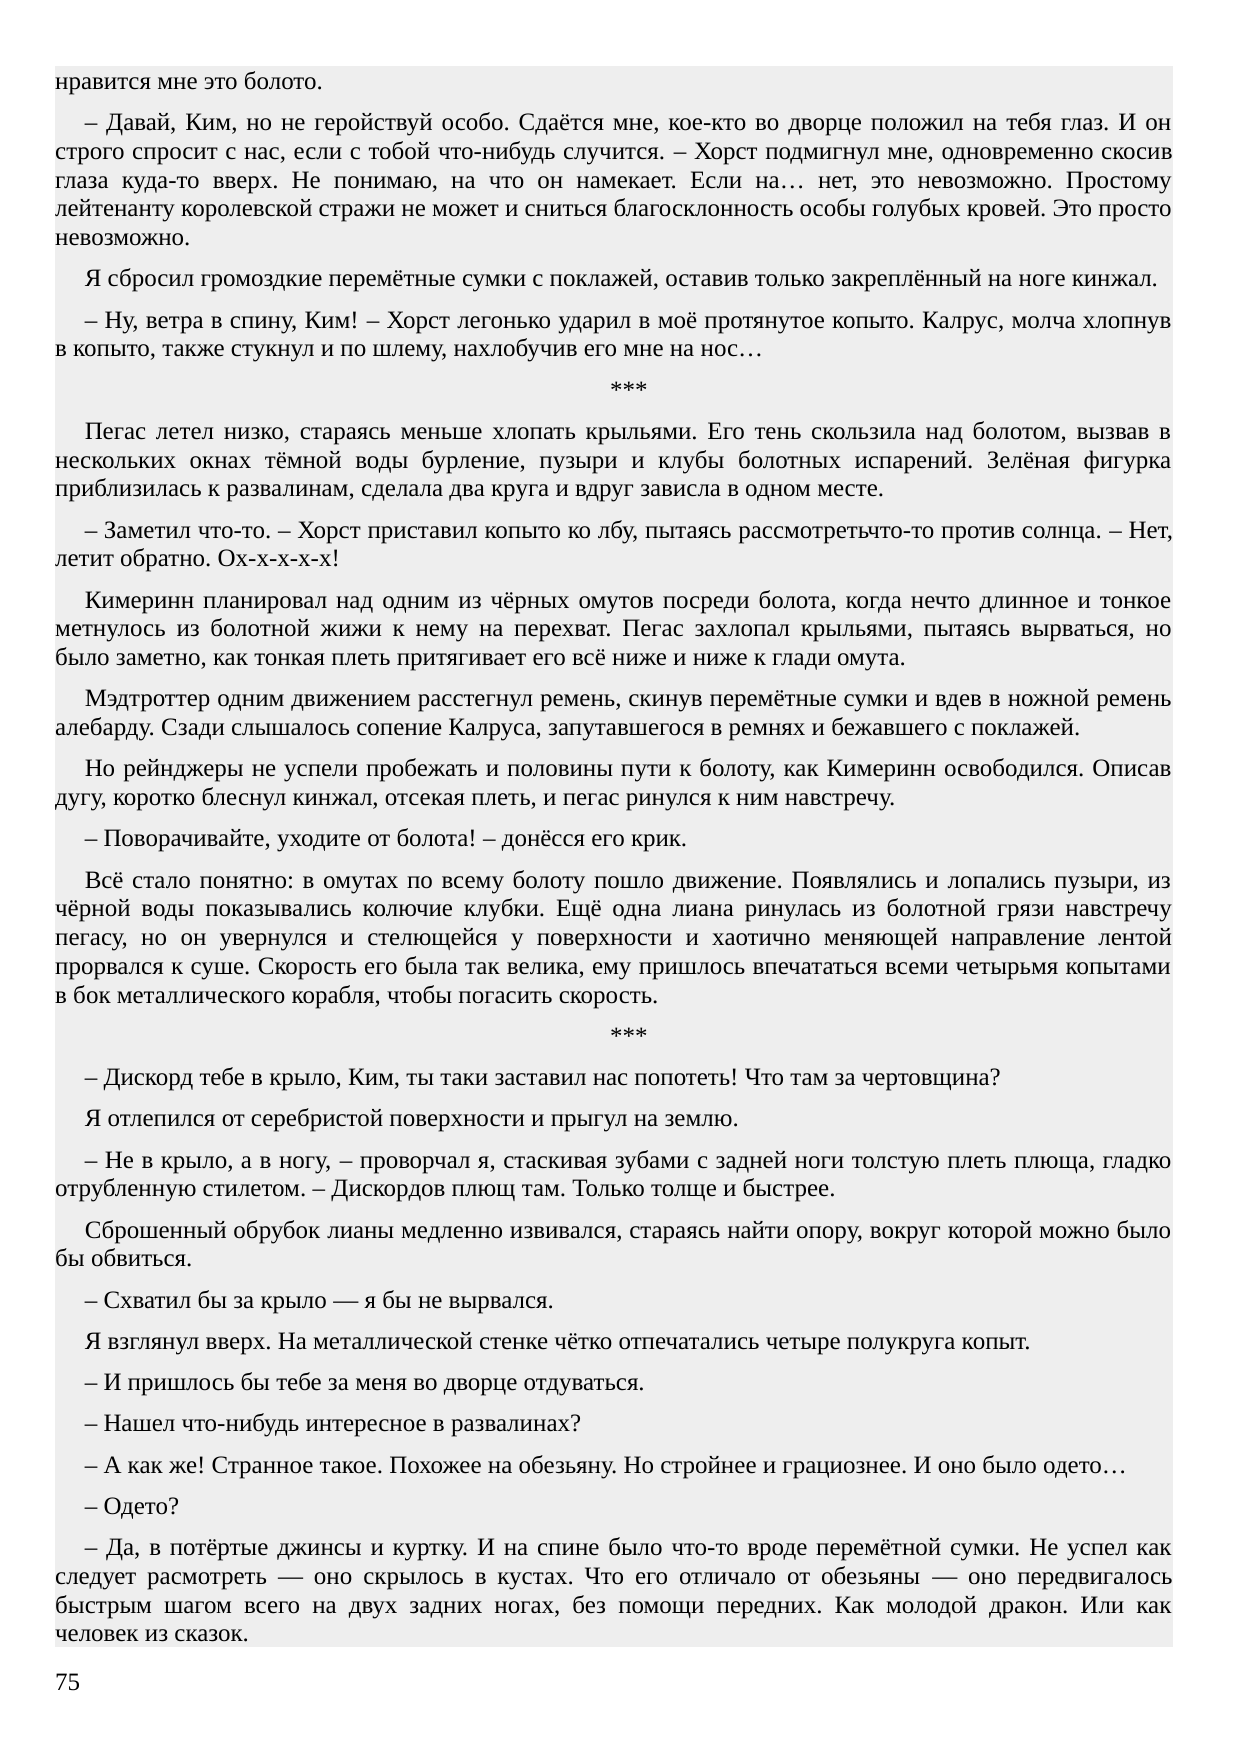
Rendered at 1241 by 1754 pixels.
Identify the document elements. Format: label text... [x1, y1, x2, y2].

text Я сбросил громоздкие перемётные сумки с поклажей, оставив только закреплённый на ноге кинжал. [55, 263, 1173, 292]
text – Дискорд тебе в крыло, Ким, ты таки заставил нас попотеть! Что там за чертовщина? [55, 1062, 1173, 1091]
text *** [55, 375, 1173, 403]
text Пегас летел низко, стараясь меньше хлопать крыльями. Его тень скользила над болотом, вызвав в нескольких окнах тёмной воды бурление, пузыри и клубы болотных испарений. Зелёная фигурка приблизилась к развалинам, сделала два круга и вдруг зависла в одном месте. [55, 416, 1173, 502]
text – И пришлось бы тебе за меня во дворце отдуваться. [55, 1367, 1173, 1396]
text – Заметил что-то. – Хорст приставил копыто ко лбу, пытаясь рассмотретьчто-то против солнца. – Нет, летит обратно. Ох-х-х-х-х! [55, 515, 1173, 572]
text нравится мне это болото. [55, 66, 1173, 95]
text – Схватил бы за крыло — я бы не вырвался. [55, 1285, 1173, 1313]
text – Давай, Ким, но не геройствуй особо. Сдаётся мне, кое-кто во дворце положил на тебя глаз. И он строго спросит с нас, если с тобой что-нибудь случится. – Хорст подмигнул мне, одновременно скосив глаза куда-то вверх. Не понимаю, на что он намекает. Если на… нет, это невозможно. Простому лейтенанту королевской стражи не может и сниться благосклонность особы голубых кровей. Это просто невозможно. [55, 107, 1173, 251]
text Но рейнджеры не успели пробежать и половины пути к болоту, как Кимеринн освободился. Описав дугу, коротко блеснул кинжал, отсекая плеть, и пегас ринулся к ним навстречу. [55, 753, 1173, 811]
text – Да, в потёртые джинсы и куртку. И на спине было что-то вроде перемётной сумки. Не успел как следует расмотреть — оно скрылось в кустах. Что его отличало от обезьяны — оно передвигалось быстрым шагом всего на двух задних ногах, без помощи передних. Как молодой дракон. Или как человек из сказок. [55, 1532, 1173, 1647]
text Мэдтроттер одним движением расстегнул ремень, скинув перемётные сумки и вдев в ножной ремень алебарду. Сзади слышалось сопение Калруса, запутавшегося в ремнях и бежавшего с поклажей. [55, 683, 1173, 741]
text – Одето? [55, 1491, 1173, 1520]
text Я взглянул вверх. На металлической стенке чётко отпечатались четыре полукруга копыт. [55, 1326, 1173, 1355]
text Кимеринн планировал над одним из чёрных омутов посреди болота, когда нечто длинное и тонкое метнулось из болотной жижи к нему на перехват. Пегас захлопал крыльями, пытаясь вырваться, но было заметно, как тонкая плеть притягивает его всё ниже и ниже к глади омута. [55, 585, 1173, 671]
text – А как же! Странное такое. Похожее на обезьяну. Но стройнее и грациознее. И оно было одето… [55, 1450, 1173, 1478]
text *** [55, 1021, 1173, 1050]
text – Нашел что-нибудь интересное в развалинах? [55, 1408, 1173, 1437]
text – Поворачивайте, уходите от болота! – донёсся его крик. [55, 823, 1173, 852]
text Сброшенный обрубок лианы медленно извивался, стараясь найти опору, вокруг которой можно было бы обвиться. [55, 1215, 1173, 1272]
text Я отлепился от серебристой поверхности и прыгул на землю. [55, 1103, 1173, 1132]
text – Не в крыло, а в ногу, – проворчал я, стаскивая зубами с задней ноги толстую плеть плюща, гладко отрубленную стилетом. – Дискордов плющ там. Только толще и быстрее. [55, 1145, 1173, 1202]
text Всё стало понятно: в омутах по всему болоту пошло движение. Появлялись и лопались пузыри, из чёрной воды показывались колючие клубки. Ещё одна лиана ринулась из болотной грязи навстречу пегасу, но он увернулся и стелющейся у поверхности и хаотично меняющей направление лентой прорвался к суше. Скорость его была так велика, ему пришлось впечататься всеми четырьмя копытами в бок металлического корабля, чтобы погасить скорость. [55, 865, 1173, 1008]
text – Ну, ветра в спину, Ким! – Хорст легонько ударил в моё протянутое копыто. Калрус, молча хлопнув в копыто, также стукнул и по шлему, нахлобучив его мне на нос… [55, 305, 1173, 362]
